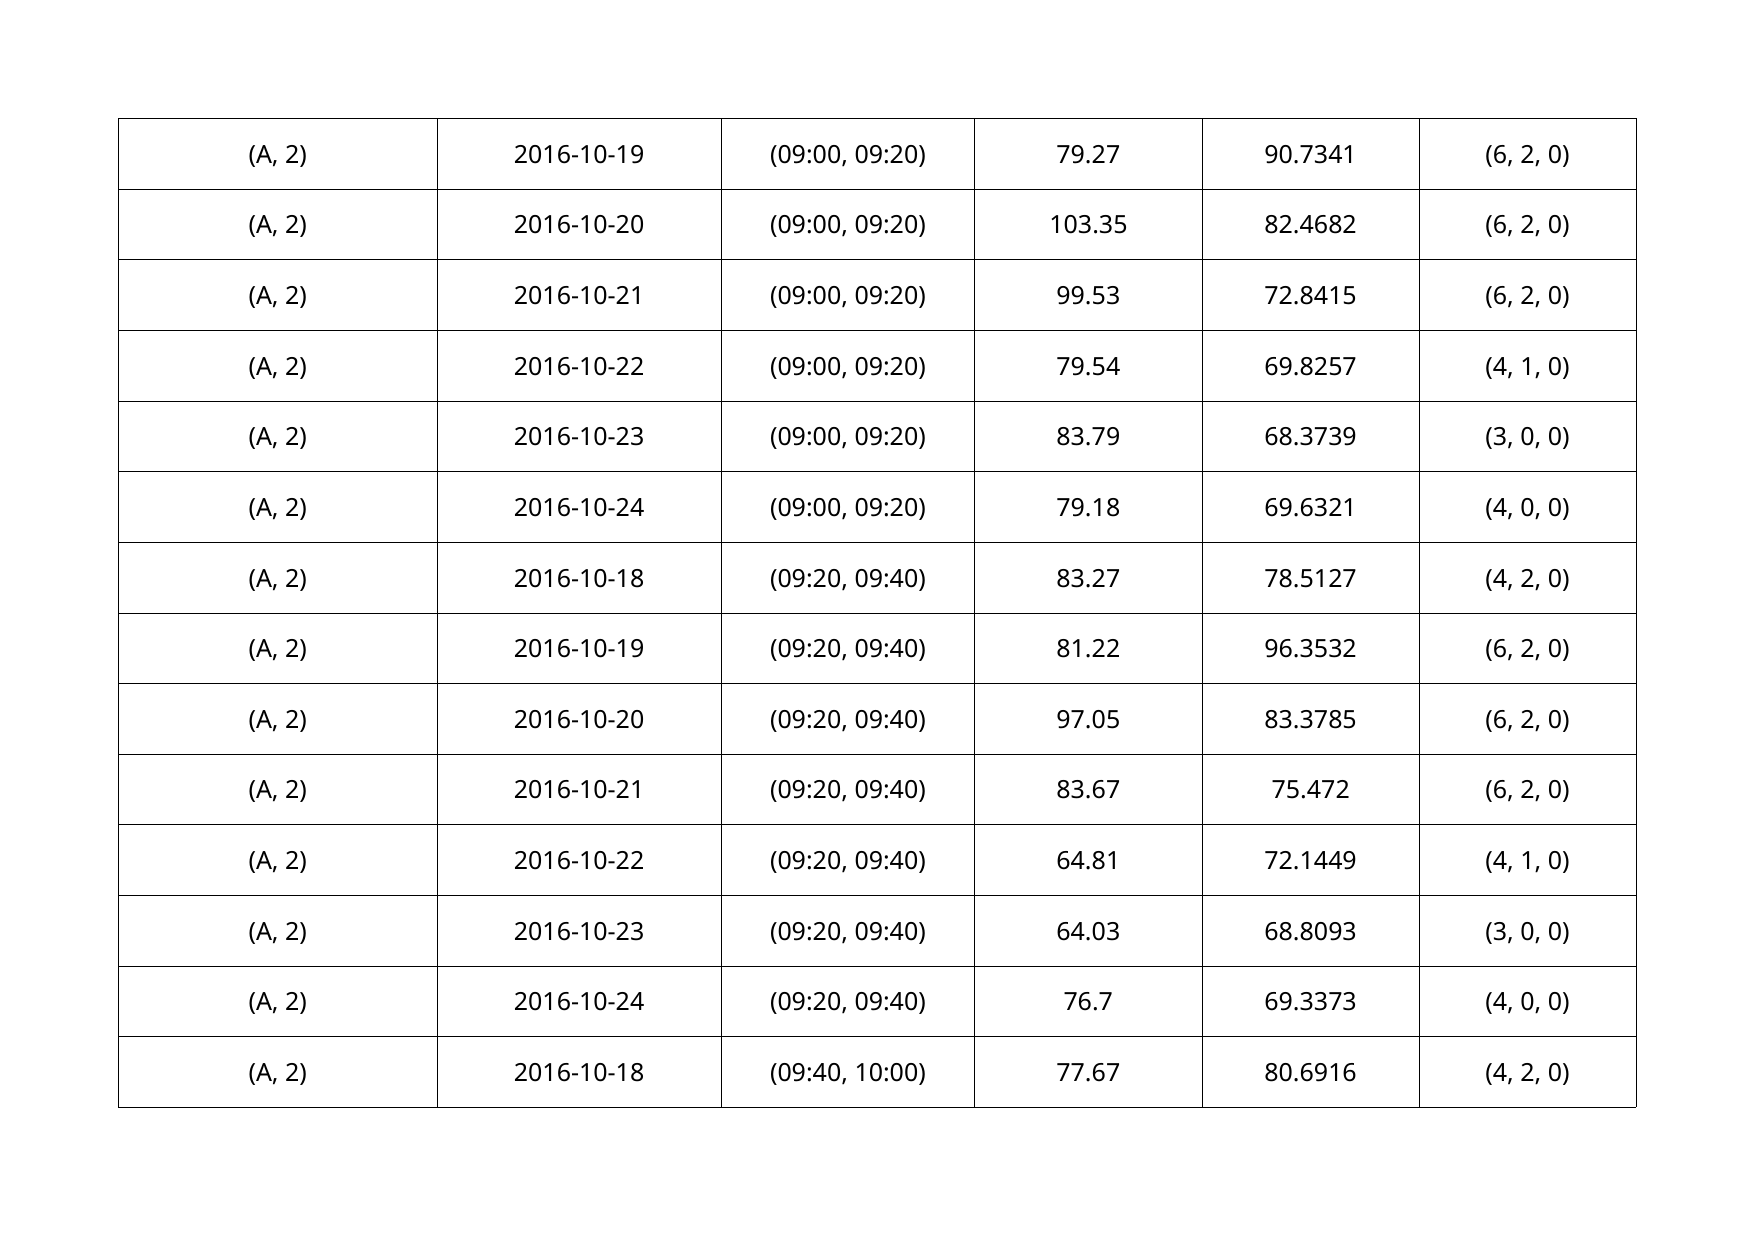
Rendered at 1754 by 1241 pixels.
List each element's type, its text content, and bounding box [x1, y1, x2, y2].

table_cell 96.3532 [1203, 614, 1419, 683]
table_cell (A, 2) [119, 896, 437, 966]
table_cell 2016-10-18 [438, 1037, 721, 1107]
table_cell 72.8415 [1203, 260, 1419, 330]
table_cell (6, 2, 0) [1420, 260, 1636, 330]
table_cell (09:00, 09:20) [722, 260, 974, 330]
table_cell 2016-10-21 [438, 260, 721, 330]
table_cell (09:00, 09:20) [722, 119, 974, 189]
table_cell 77.67 [975, 1037, 1202, 1107]
table_cell 99.53 [975, 260, 1202, 330]
table_cell (6, 2, 0) [1420, 614, 1636, 683]
table_cell (09:20, 09:40) [722, 684, 974, 754]
table_cell (A, 2) [119, 825, 437, 895]
table_cell (A, 2) [119, 260, 437, 330]
table_cell 2016-10-24 [438, 967, 721, 1036]
table_cell 2016-10-21 [438, 755, 721, 824]
table_cell 79.18 [975, 472, 1202, 542]
table_cell (09:00, 09:20) [722, 402, 974, 471]
table_cell (A, 2) [119, 755, 437, 824]
table_cell (A, 2) [119, 331, 437, 401]
table_cell (3, 0, 0) [1420, 402, 1636, 471]
table_cell 82.4682 [1203, 190, 1419, 259]
table_cell (4, 0, 0) [1420, 472, 1636, 542]
table_cell (A, 2) [119, 1037, 437, 1107]
table_cell 69.3373 [1203, 967, 1419, 1036]
table_cell 79.27 [975, 119, 1202, 189]
table_cell (09:20, 09:40) [722, 967, 974, 1036]
table_cell 2016-10-20 [438, 190, 721, 259]
table_cell (6, 2, 0) [1420, 684, 1636, 754]
table_cell 2016-10-22 [438, 331, 721, 401]
table_cell (6, 2, 0) [1420, 119, 1636, 189]
table_cell 68.3739 [1203, 402, 1419, 471]
table_cell 2016-10-22 [438, 825, 721, 895]
table_cell (09:20, 09:40) [722, 755, 974, 824]
table_cell (6, 2, 0) [1420, 190, 1636, 259]
table_cell 83.27 [975, 543, 1202, 612]
table_cell 90.7341 [1203, 119, 1419, 189]
table_cell 69.8257 [1203, 331, 1419, 401]
table_cell 75.472 [1203, 755, 1419, 824]
table_cell (4, 0, 0) [1420, 967, 1636, 1036]
table_cell 69.6321 [1203, 472, 1419, 542]
table_cell 2016-10-23 [438, 402, 721, 471]
table_cell (4, 1, 0) [1420, 825, 1636, 895]
table_cell (09:00, 09:20) [722, 190, 974, 259]
table_cell (4, 1, 0) [1420, 331, 1636, 401]
table_cell 97.05 [975, 684, 1202, 754]
table_cell (A, 2) [119, 684, 437, 754]
table_cell (A, 2) [119, 967, 437, 1036]
table_cell (4, 2, 0) [1420, 1037, 1636, 1107]
table_cell 103.35 [975, 190, 1202, 259]
table_cell 81.22 [975, 614, 1202, 683]
table_cell (A, 2) [119, 543, 437, 612]
table_cell 79.54 [975, 331, 1202, 401]
table_cell 2016-10-20 [438, 684, 721, 754]
table_cell (A, 2) [119, 190, 437, 259]
table_cell (3, 0, 0) [1420, 896, 1636, 966]
table_cell (09:00, 09:20) [722, 472, 974, 542]
table_cell 78.5127 [1203, 543, 1419, 612]
table_cell 76.7 [975, 967, 1202, 1036]
table_cell 2016-10-19 [438, 614, 721, 683]
table_cell 2016-10-23 [438, 896, 721, 966]
table_cell 83.3785 [1203, 684, 1419, 754]
table_cell (4, 2, 0) [1420, 543, 1636, 612]
table_cell (09:20, 09:40) [722, 896, 974, 966]
table_cell (6, 2, 0) [1420, 755, 1636, 824]
table_cell 64.03 [975, 896, 1202, 966]
table_cell 72.1449 [1203, 825, 1419, 895]
table_cell 2016-10-24 [438, 472, 721, 542]
table_cell (09:20, 09:40) [722, 825, 974, 895]
table_cell 68.8093 [1203, 896, 1419, 966]
table_cell 80.6916 [1203, 1037, 1419, 1107]
table_cell 83.67 [975, 755, 1202, 824]
table_cell 2016-10-18 [438, 543, 721, 612]
table_cell (09:00, 09:20) [722, 331, 974, 401]
table_cell 83.79 [975, 402, 1202, 471]
table_cell (A, 2) [119, 119, 437, 189]
table_cell 64.81 [975, 825, 1202, 895]
table_cell (A, 2) [119, 614, 437, 683]
table_cell (09:20, 09:40) [722, 543, 974, 612]
table_cell (A, 2) [119, 402, 437, 471]
table_cell (09:20, 09:40) [722, 614, 974, 683]
table_cell (09:40, 10:00) [722, 1037, 974, 1107]
table_cell 2016-10-19 [438, 119, 721, 189]
table_cell (A, 2) [119, 472, 437, 542]
